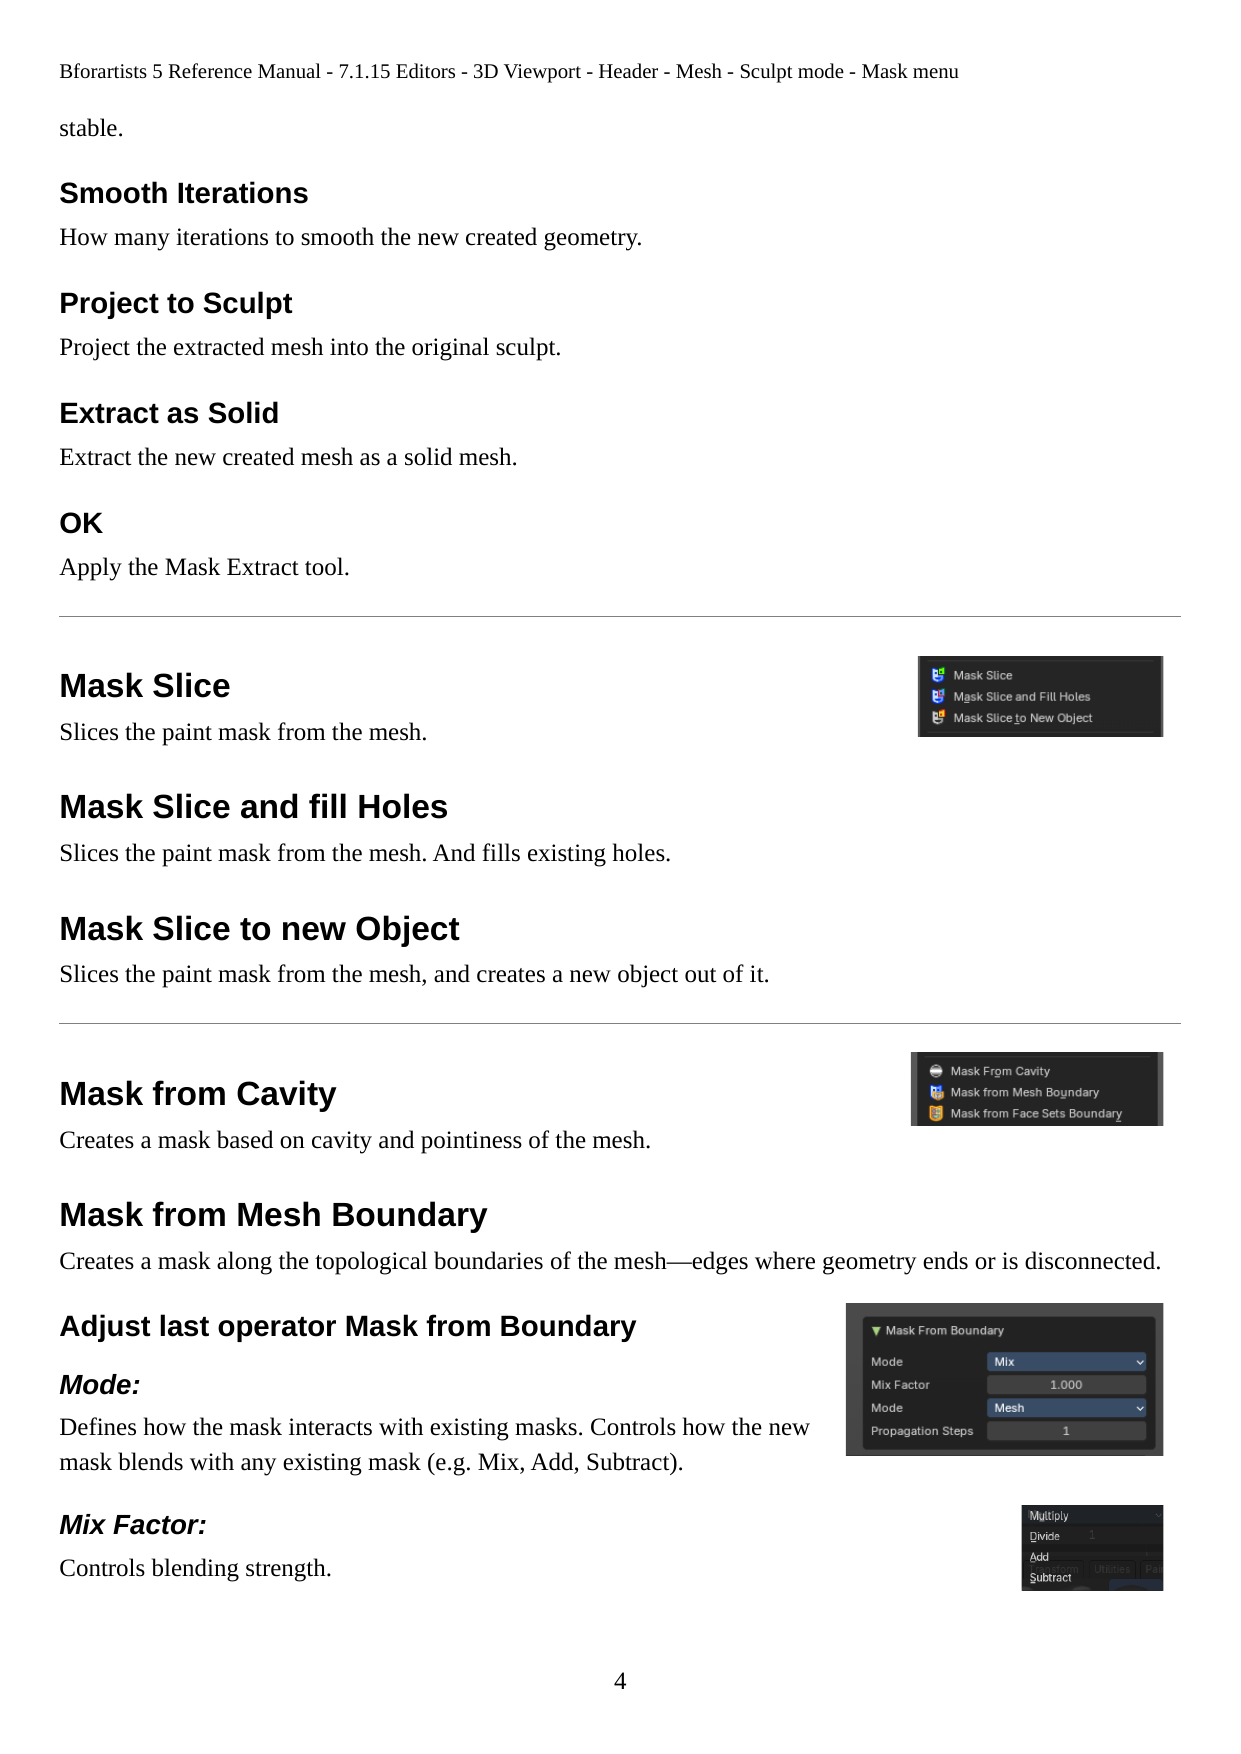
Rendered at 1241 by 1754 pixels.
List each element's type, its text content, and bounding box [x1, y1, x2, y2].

subtitle [1164, 1073, 1181, 1112]
text Apply the Mask Extract tool. [59, 552, 1181, 581]
subtitle Extract as Solid [59, 396, 1181, 430]
picture [917, 656, 1164, 737]
picture [845, 1303, 1164, 1456]
subtitle Mask from Mesh Boundary [59, 1194, 1181, 1233]
text stable. [59, 113, 1181, 141]
subtitle Mix Factor: [59, 1508, 1021, 1540]
text Project the extracted mesh into the original sculpt. [59, 332, 1181, 361]
picture [1021, 1505, 1164, 1591]
subtitle Mask Slice to new Object [59, 908, 1181, 947]
text Creates a mask along the topological boundaries of the mesh—edges where geometry ends or is disconnected. [59, 1246, 1181, 1274]
picture [910, 1052, 1164, 1126]
subtitle [1164, 666, 1181, 705]
text Defines how the mask interacts with existing masks. Controls how the new mask blends with any existing mask (e.g. Mix, Add, Subtract). [59, 1412, 1181, 1476]
subtitle [1164, 1368, 1181, 1400]
subtitle Adjust last operator Mask from Boundary [59, 1309, 845, 1343]
text Controls blending strength. [59, 1553, 1021, 1582]
subtitle Mask from Cavity [59, 1073, 910, 1112]
subtitle OK [59, 506, 1181, 540]
subtitle Project to Sculpt [59, 286, 1181, 320]
subtitle Mask Slice and fill Holes [59, 787, 1181, 826]
text Creates a mask based on cavity and pointiness of the mesh. [59, 1125, 1181, 1153]
text Extract the new created mesh as a solid mesh. [59, 442, 1181, 471]
subtitle Mode: [59, 1368, 845, 1400]
text How many iterations to smooth the new created geometry. [59, 222, 1181, 251]
text Slices the paint mask from the mesh. And fills existing holes. [59, 838, 1181, 867]
text Slices the paint mask from the mesh. [59, 717, 1181, 746]
subtitle Smooth Iterations [59, 176, 1181, 210]
text Slices the paint mask from the mesh, and creates a new object out of it. [59, 959, 1181, 988]
subtitle Mask Slice [59, 666, 917, 705]
subtitle [1164, 1508, 1181, 1540]
